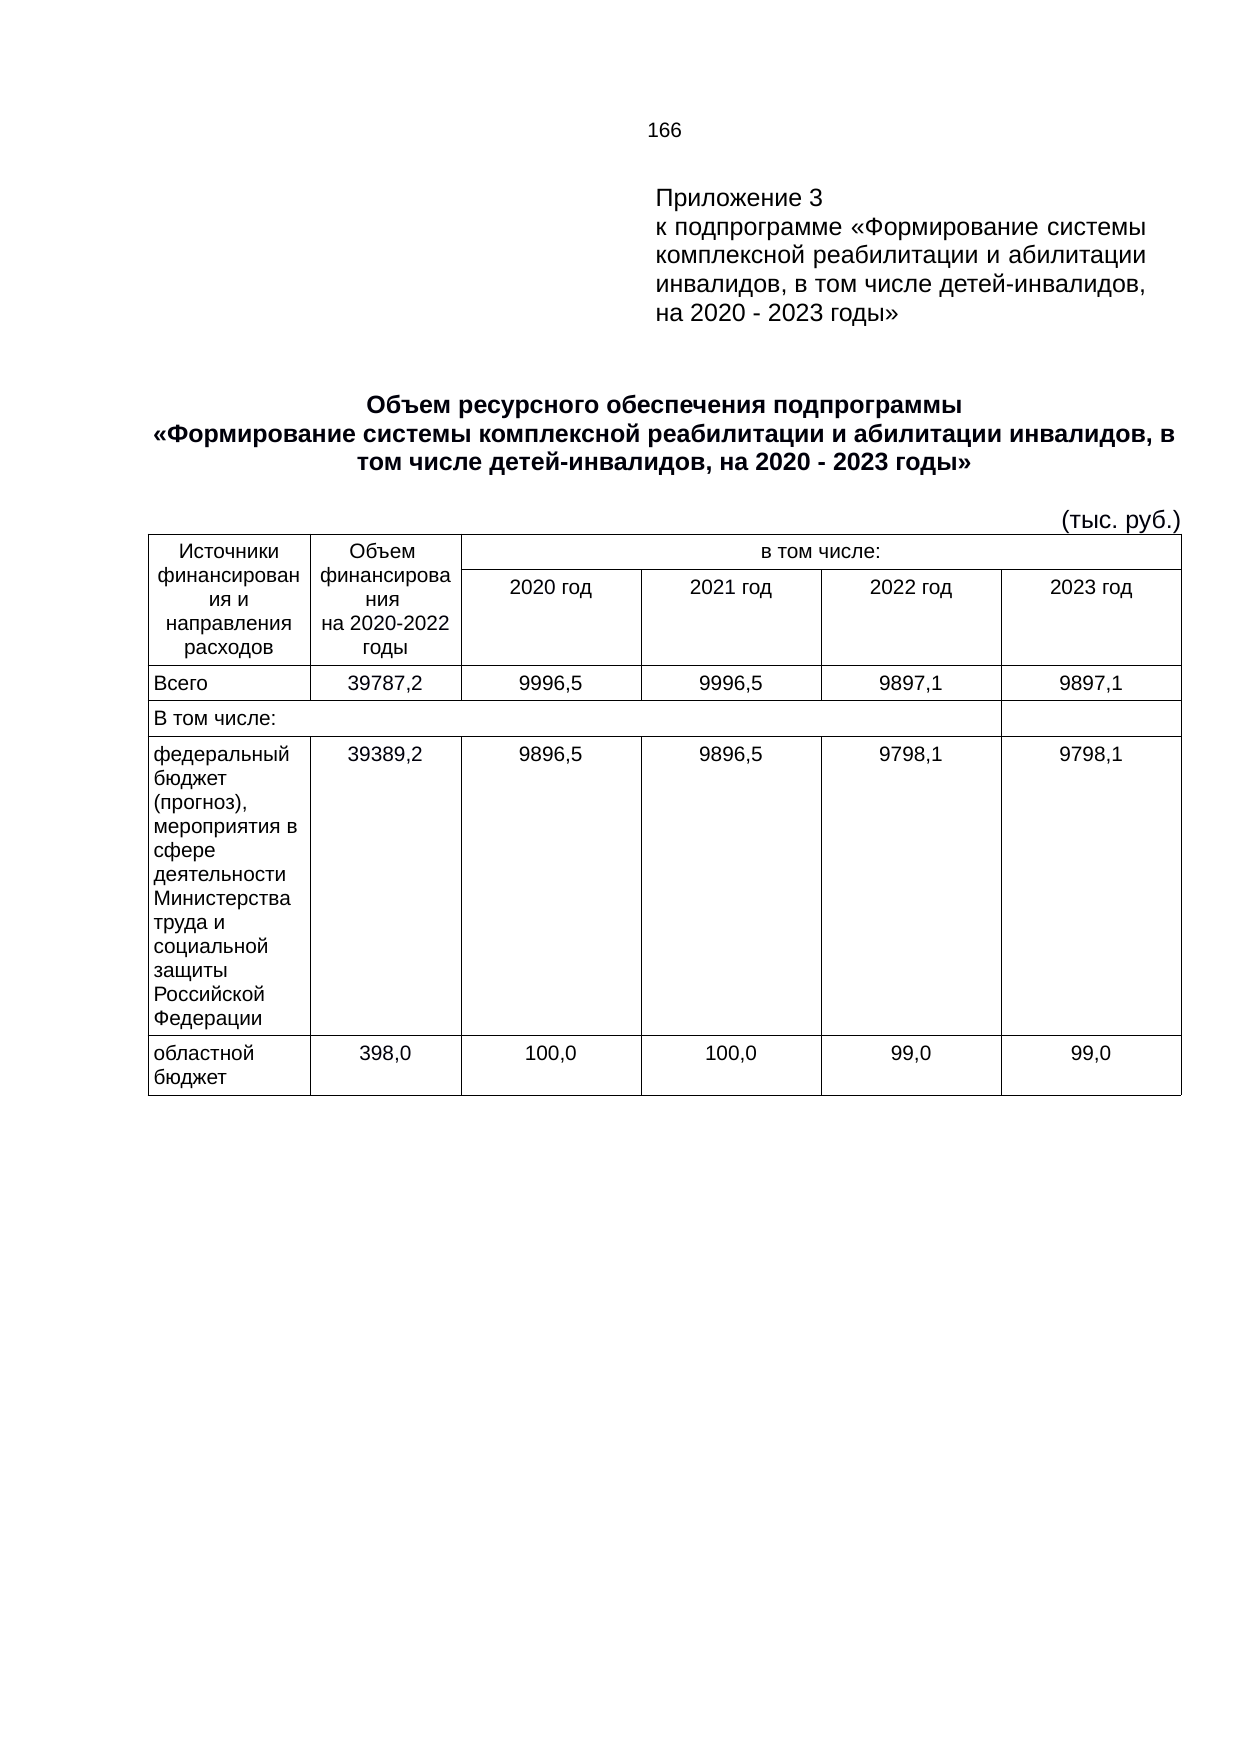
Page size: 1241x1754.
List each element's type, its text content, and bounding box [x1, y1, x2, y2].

table_cell 9798,1 [822, 737, 1001, 1035]
text Объем ресурсного обеспечения подпрограммы [148, 390, 1181, 418]
table_cell 99,0 [1002, 1036, 1181, 1094]
table_cell 2023 год [1002, 570, 1181, 665]
table_header Объем финансирования на 2020-2022 годы [311, 535, 461, 665]
table_cell 2021 год [642, 570, 821, 665]
table_cell 100,0 [642, 1036, 821, 1094]
table_cell 9996,5 [642, 666, 821, 700]
table_cell 2020 год [462, 570, 641, 665]
table_cell [1002, 701, 1181, 736]
table_cell 398,0 [311, 1036, 461, 1094]
table_cell В том числе: [149, 701, 1001, 736]
table_cell 39389,2 [311, 737, 461, 1035]
text «Формирование системы комплексной реабилитации и абилитации инвалидов, в том числе детей-инвалидов, на 2020 - 2023 годы» [148, 418, 1181, 476]
table_cell 9897,1 [1002, 666, 1181, 700]
table_cell 99,0 [822, 1036, 1001, 1094]
table_cell 9897,1 [822, 666, 1001, 700]
table_cell 2022 год [822, 570, 1001, 665]
table_cell 9896,5 [462, 737, 641, 1035]
table_header в том числе: [462, 535, 1181, 569]
table_cell 39787,2 [311, 666, 461, 700]
table_cell Всего [149, 666, 310, 700]
table_cell 9798,1 [1002, 737, 1181, 1035]
table_cell 100,0 [462, 1036, 641, 1094]
text (тыс. руб.) [148, 505, 1181, 533]
table_cell областной бюджет [149, 1036, 310, 1094]
table_header Источники финансирования и направления расходов [149, 535, 310, 665]
table_cell федеральный бюджет (прогноз), мероприятия в сфере деятельности Министерства труда и социальной защиты Российской Федерации [149, 737, 310, 1035]
table_header [148, 177, 649, 332]
table_cell 9896,5 [642, 737, 821, 1035]
table_header Приложение 3 к подпрограмме «Формирование системы комплексной реабилитации и абилитации инвалидов, в том числе детей-инвалидов, на 2020 - 2023 годы» [650, 177, 1152, 332]
table_cell 9996,5 [462, 666, 641, 700]
